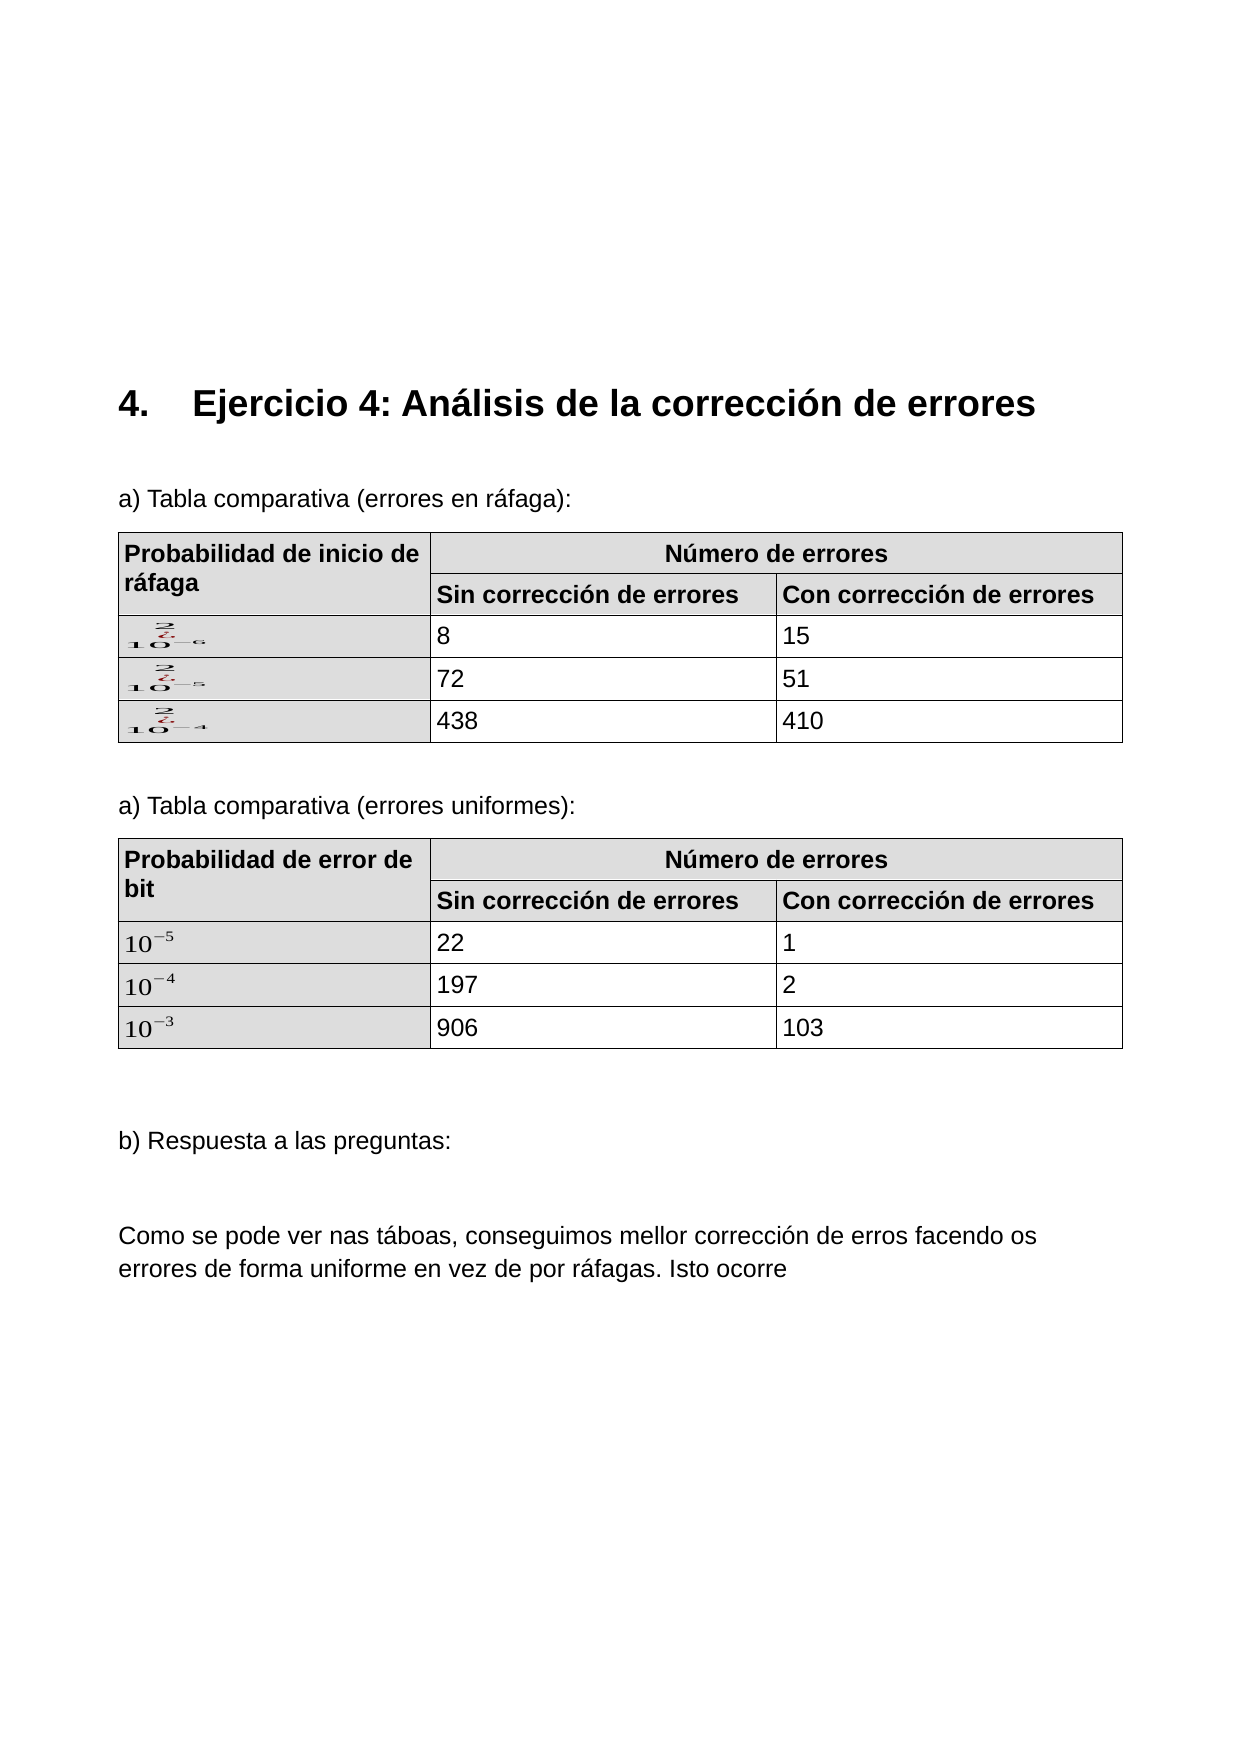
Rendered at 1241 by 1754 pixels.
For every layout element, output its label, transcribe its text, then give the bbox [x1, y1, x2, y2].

table_cell 51 [777, 658, 1122, 699]
table_cell 72 [431, 658, 776, 699]
table_header Número de errores [431, 533, 1122, 573]
table_cell Con corrección de errores [777, 881, 1122, 921]
table_cell [119, 616, 430, 657]
text a) Tabla comparativa (errores uniformes): [118, 791, 1122, 819]
table_cell 15 [777, 616, 1122, 657]
table_cell 438 [431, 701, 776, 742]
table_header Probabilidad de inicio de ráfaga [119, 533, 430, 614]
text b) Respuesta a las preguntas: [118, 1126, 1122, 1154]
table_cell 2 [777, 964, 1122, 1006]
table_cell 103 [777, 1007, 1122, 1048]
table_cell [119, 1007, 430, 1048]
table_cell Sin corrección de errores [431, 574, 776, 614]
table_cell [119, 701, 430, 742]
table_cell 22 [431, 922, 776, 963]
table_cell [119, 922, 430, 963]
table_header Número de errores [431, 839, 1122, 879]
table_cell Sin corrección de errores [431, 881, 776, 921]
text a) Tabla comparativa (errores en ráfaga): [118, 484, 1122, 513]
table_cell Con corrección de errores [777, 574, 1122, 614]
subtitle Ejercicio 4: Análisis de la corrección de errores [118, 381, 1122, 424]
table_cell 906 [431, 1007, 776, 1048]
table_cell 1 [777, 922, 1122, 963]
table_cell [119, 658, 430, 699]
table_cell 8 [431, 616, 776, 657]
table_cell 197 [431, 964, 776, 1006]
table_cell [119, 964, 430, 1006]
table_cell 410 [777, 701, 1122, 742]
text Como se pode ver nas táboas, conseguimos mellor corrección de erros facendo os errores de forma uniforme en vez de por ráfagas. Isto ocorre [118, 1221, 1122, 1283]
table_header Probabilidad de error de bit [119, 839, 430, 921]
